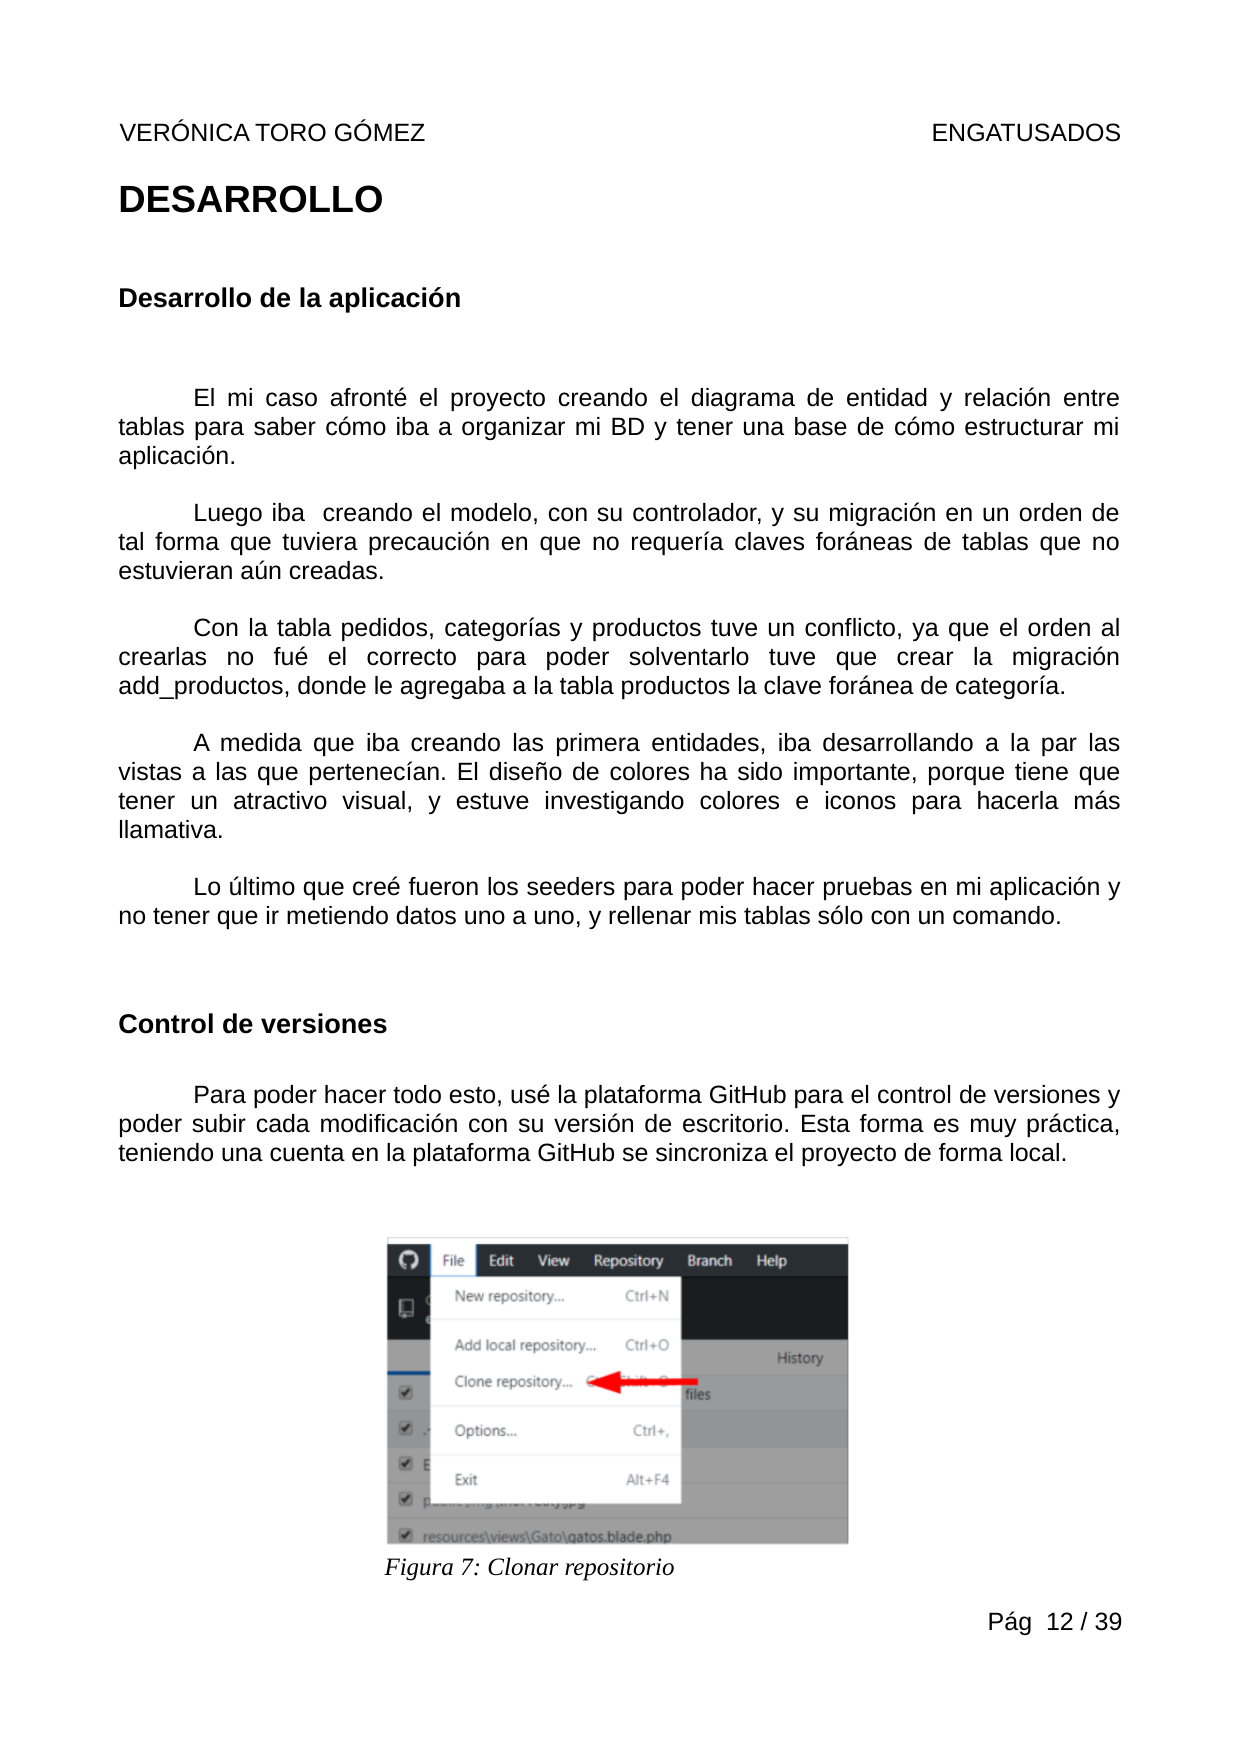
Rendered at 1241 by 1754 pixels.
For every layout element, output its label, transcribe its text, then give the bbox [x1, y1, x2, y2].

text Para poder hacer todo esto, usé la plataforma GitHub para el control de versiones y poder subir cada modificación con su versión de escritorio. Esta forma es muy práctica, teniendo una cuenta en la plataforma GitHub se sincroniza el proyecto de forma local. [118, 1081, 1122, 1167]
picture [384, 1237, 849, 1547]
text Lo último que creé fueron los seeders para poder hacer pruebas en mi aplicación y no tener que ir metiendo datos uno a uno, y rellenar mis tablas sólo con un comando. [118, 872, 1122, 930]
subtitle Control de versiones [118, 1008, 1122, 1039]
text Figura 7: Clonar repositorio [384, 1547, 848, 1581]
text Con la tabla pedidos, categorías y productos tuve un conflicto, ya que el orden al crearlas no fué el correcto para poder solventarlo tuve que crear la migración add_productos, donde le agregaba a la tabla productos la clave foránea de categoría. [118, 613, 1122, 700]
text A medida que iba creando las primera entidades, iba desarrollando a la par las vistas a las que pertenecían. El diseño de colores ha sido importante, porque tiene que tener un atractivo visual, y estuve investigando colores e iconos para hacerla más llamativa. [118, 728, 1122, 843]
text Luego iba creando el modelo, con su controlador, y su migración en un orden de tal forma que tuviera precaución en que no requería claves foráneas de tablas que no estuvieran aún creadas. [118, 498, 1122, 585]
subtitle Desarrollo de la aplicación [118, 282, 1122, 313]
text El mi caso afronté el proyecto creando el diagrama de entidad y relación entre tablas para saber cómo iba a organizar mi BD y tener una base de cómo estructurar mi aplicación. [118, 383, 1122, 470]
subtitle DESARROLLO [118, 176, 1122, 220]
